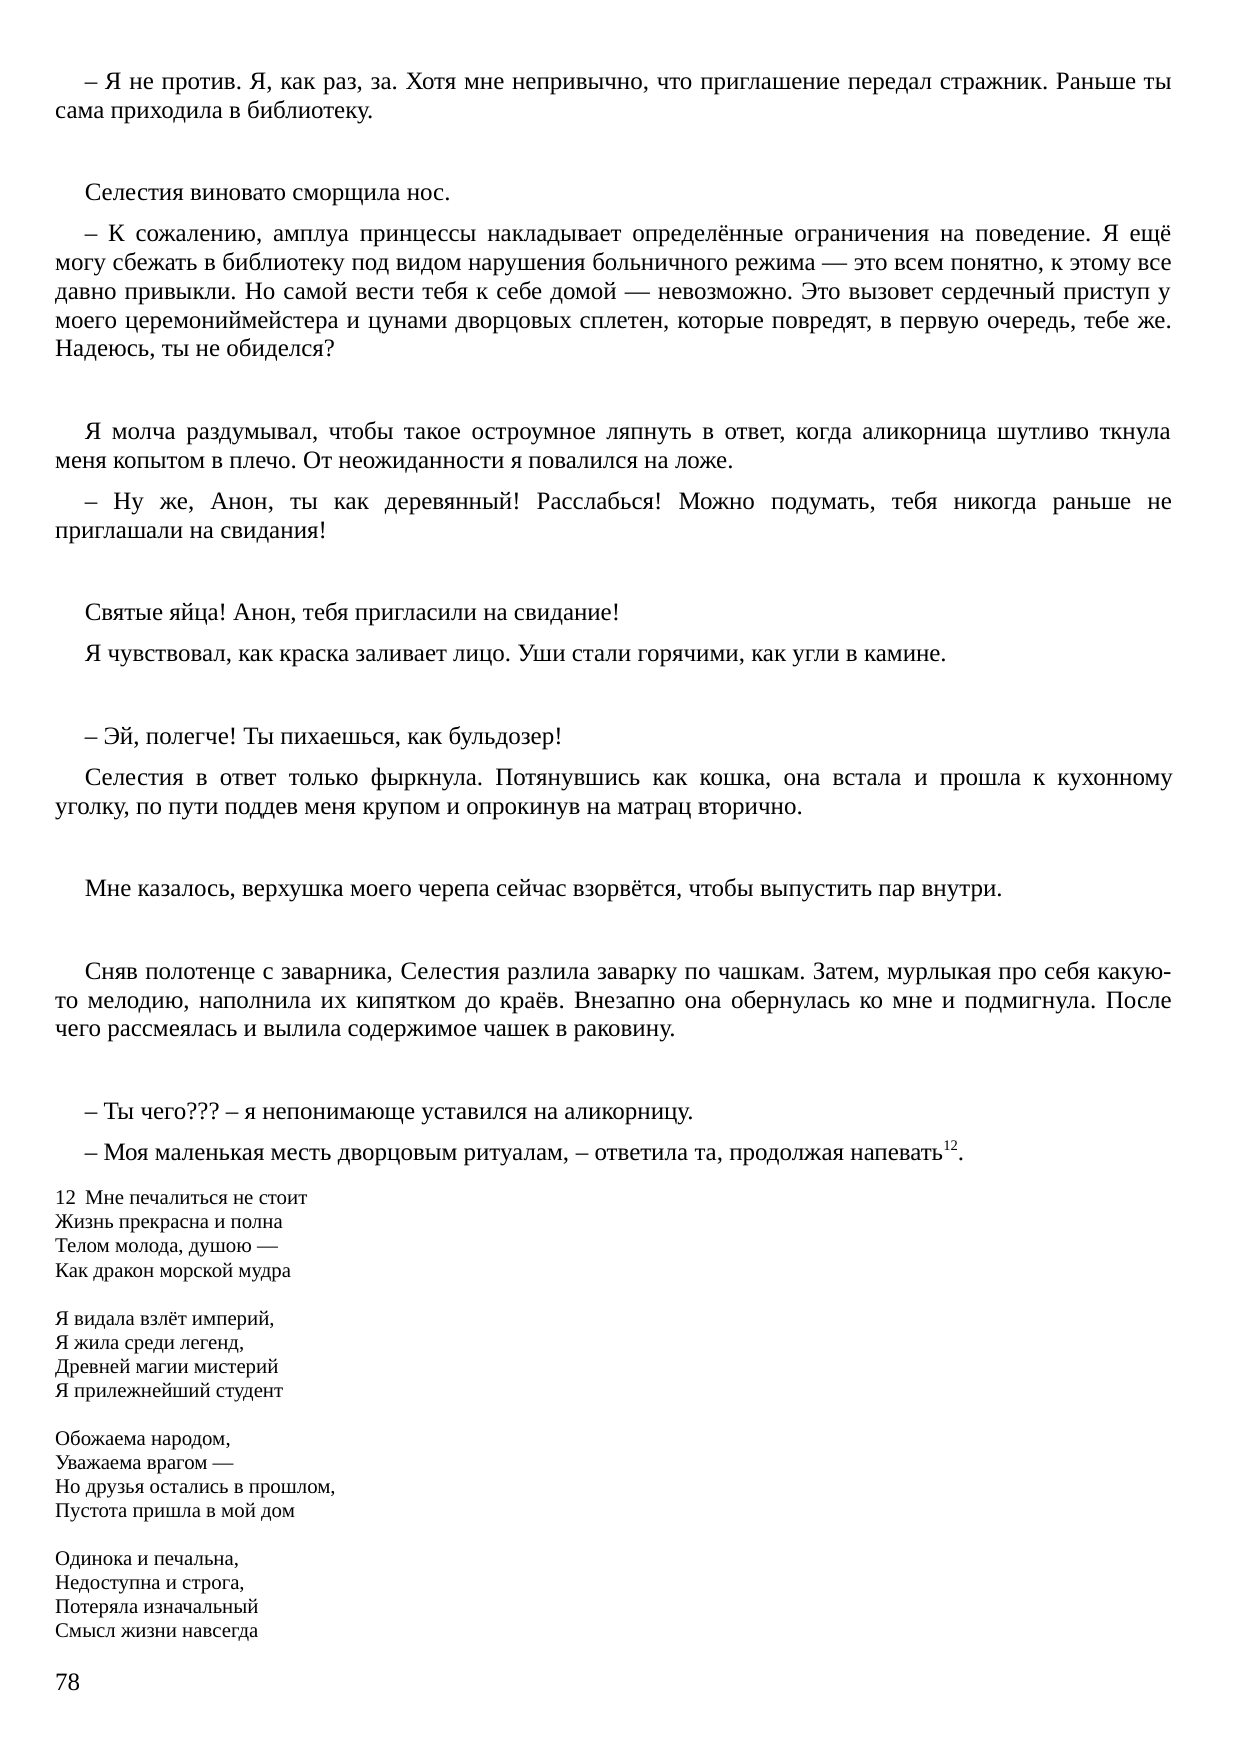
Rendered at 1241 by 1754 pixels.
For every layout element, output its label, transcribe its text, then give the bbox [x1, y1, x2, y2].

text Одинока и печальна, [55, 1546, 1173, 1570]
text Я жила среди легенд, [55, 1330, 1173, 1354]
text Мне казалось, верхушка моего черепа сейчас взорвётся, чтобы выпустить пар внутри. [55, 873, 1173, 902]
text Жизнь прекрасна и полна [55, 1209, 1173, 1233]
text Но друзья остались в прошлом, [55, 1474, 1173, 1498]
text Я прилежнейший студент [55, 1378, 1173, 1402]
text – Моя маленькая месть дворцовым ритуалам, – ответила та, продолжая напевать. [55, 1137, 1173, 1166]
text Я молча раздумывал, чтобы такое остроумное ляпнуть в ответ, когда аликорница шутливо ткнула меня копытом в плечо. От неожиданности я повалился на ложе. [55, 416, 1173, 473]
text Сняв полотенце с заварника, Селестия разлила заварку по чашкам. Затем, мурлыкая про себя какую-то мелодию, наполнила их кипятком до краёв. Внезапно она обернулась ко мне и подмигнула. После чего рассмеялась и вылила содержимое чашек в раковину. [55, 956, 1173, 1042]
text Пустота пришла в мой дом [55, 1498, 1173, 1522]
text – Я не против. Я, как раз, за. Хотя мне непривычно, что приглашение передал стражник. Раньше ты сама приходила в библиотеку. [55, 66, 1173, 123]
text Мне печалиться не стоит [55, 1185, 1173, 1209]
text Древней магии мистерий [55, 1354, 1173, 1378]
text Селестия виновато сморщила нос. [55, 177, 1173, 206]
text – Ну же, Анон, ты как деревянный! Расслабься! Можно подумать, тебя никогда раньше не приглашали на свидания! [55, 486, 1173, 543]
text – Эй, полегче! Ты пихаешься, как бульдозер! [55, 721, 1173, 750]
text Святые яйца! Анон, тебя пригласили на свидание! [55, 597, 1173, 626]
text Телом молода, душою — [55, 1233, 1173, 1257]
text Я видала взлёт империй, [55, 1306, 1173, 1330]
text – К сожалению, амплуа принцессы накладывает определённые ограничения на поведение. Я ещё могу сбежать в библиотеку под видом нарушения больничного режима — это всем понятно, к этому все давно привыкли. Но самой вести тебя к себе домой — невозможно. Это вызовет сердечный приступ у моего церемониймейстера и цунами дворцовых сплетен, которые повредят, в первую очередь, тебе же. Надеюсь, ты не обиделся? [55, 218, 1173, 362]
text Селестия в ответ только фыркнула. Потянувшись как кошка, она встала и прошла к кухонному уголку, по пути поддев меня крупом и опрокинув на матрац вторично. [55, 762, 1173, 820]
text Уважаема врагом — [55, 1450, 1173, 1474]
text Обожаема народом, [55, 1426, 1173, 1450]
text Я чувствовал, как краска заливает лицо. Уши стали горячими, как угли в камине. [55, 638, 1173, 667]
text Потеряла изначальный [55, 1594, 1173, 1618]
text Недоступна и строга, [55, 1570, 1173, 1594]
text Смысл жизни навсегда [55, 1618, 1173, 1642]
text – Ты чего??? – я непонимающе уставился на аликорницу. [55, 1096, 1173, 1125]
text Как дракон морской мудра [55, 1257, 1173, 1282]
